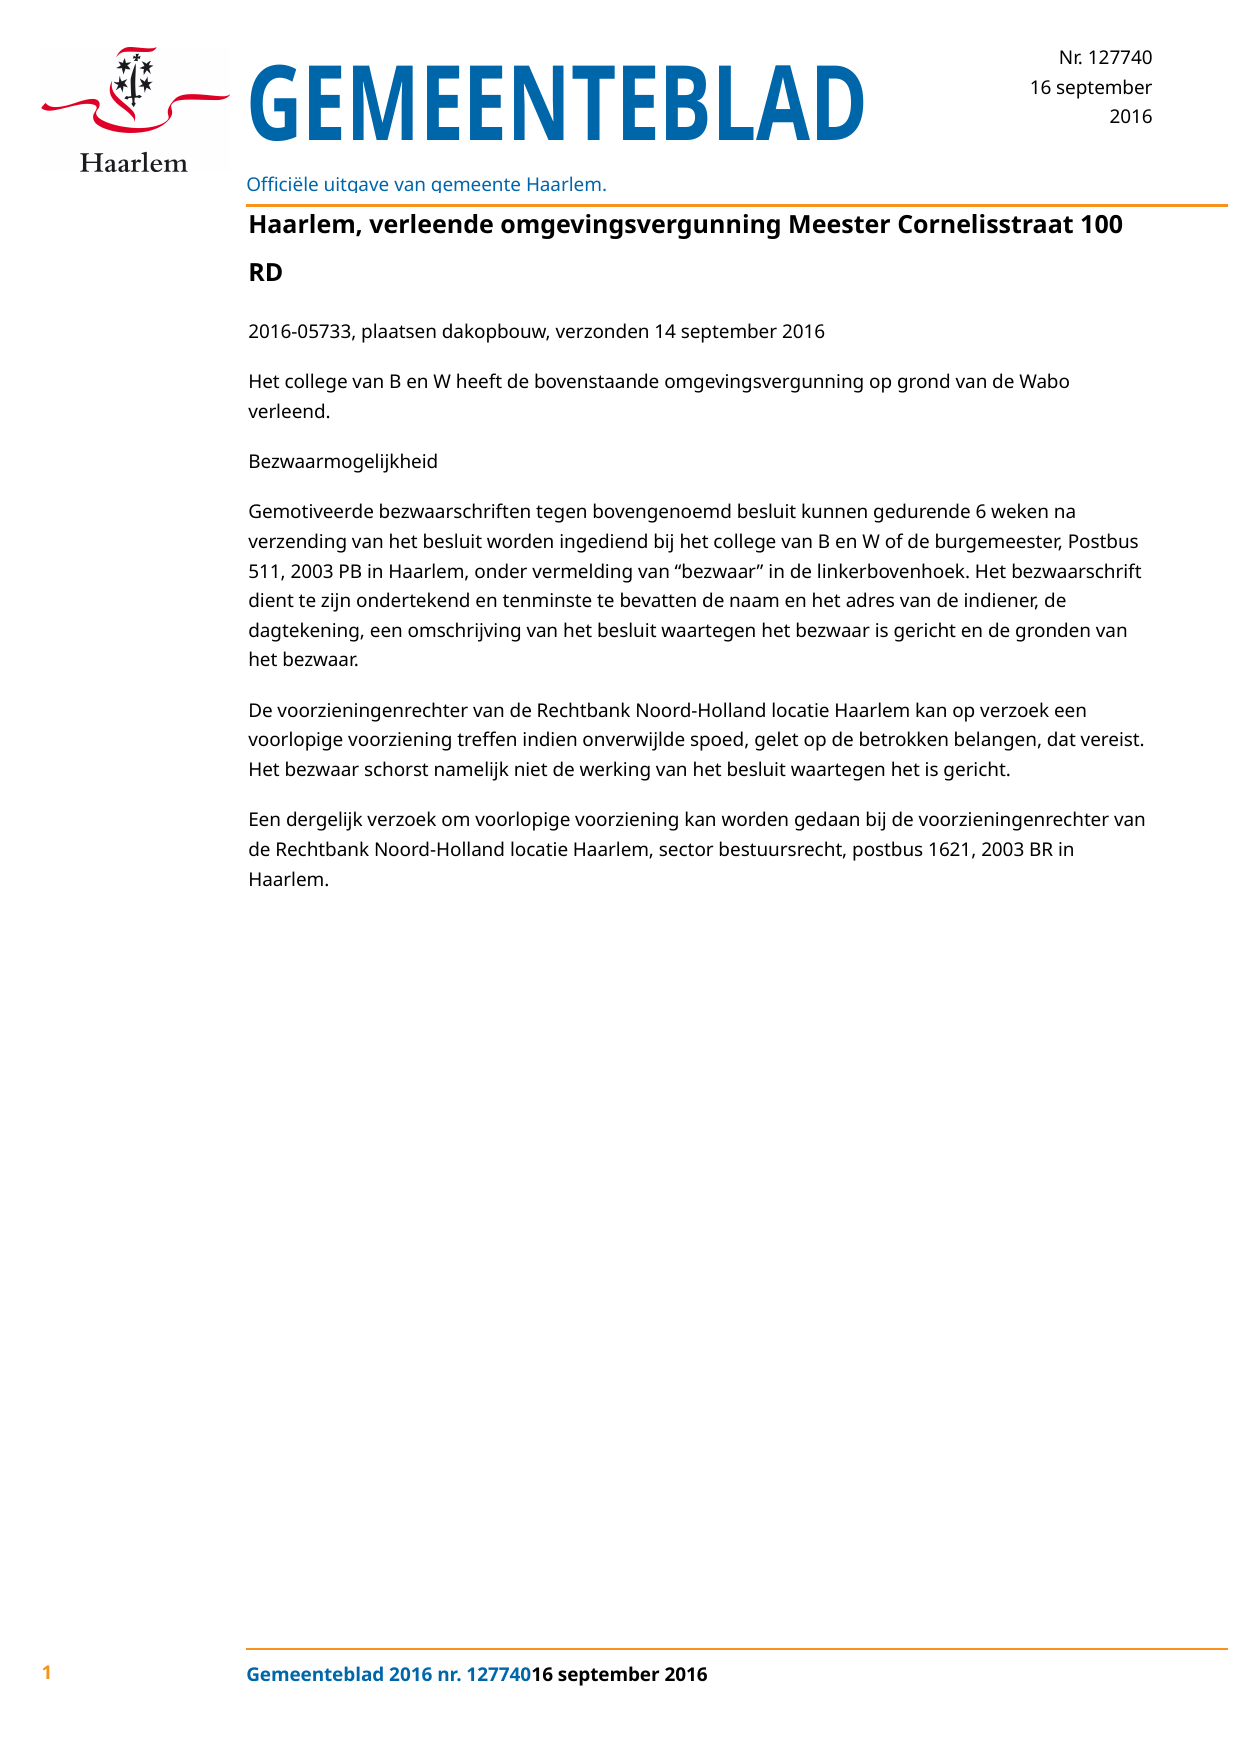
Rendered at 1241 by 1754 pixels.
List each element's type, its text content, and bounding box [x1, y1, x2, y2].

text Haarlem, verleende omgevingsvergunning Meester Cornelisstraat 100 RD [248, 207, 1152, 288]
text Een dergelijk verzoek om voorlopige voorziening kan worden gedaan bij de voorzieningenrechter van de Rechtbank Noord-Holland locatie Haarlem, sector bestuursrecht, postbus 1621, 2003 BR in Haarlem. [248, 807, 1152, 892]
text De voorzieningenrechter van de Rechtbank Noord-Holland locatie Haarlem kan op verzoek een voorlopige voorziening treffen indien onverwijlde spoed, gelet op de betrokken belangen, dat vereist. Het bezwaar schorst namelijk niet de werking van het besluit waartegen het is gericht. [248, 697, 1152, 782]
text Bezwaarmogelijkheid [248, 448, 1152, 474]
text Gemotiveerde bezwaarschriften tegen bovengenoemd besluit kunnen gedurende 6 weken na verzending van het besluit worden ingediend bij het college van B en W of de burgemeester, Postbus 511, 2003 PB in Haarlem, onder vermelding van “bezwaar” in de linkerbovenhoek. Het bezwaarschrift dient te zijn ondertekend en tenminste te bevatten de naam en het adres van de indiener, de dagtekening, een omschrijving van het besluit waartegen het bezwaar is gericht en de gronden van het bezwaar. [248, 499, 1152, 672]
text Het college van B en W heeft de bovenstaande omgevingsvergunning op grond van de Wabo verleend. [248, 368, 1152, 424]
text 2016-05733, plaatsen dakopbouw, verzonden 14 september 2016 [248, 318, 1152, 344]
picture [41, 47, 231, 172]
